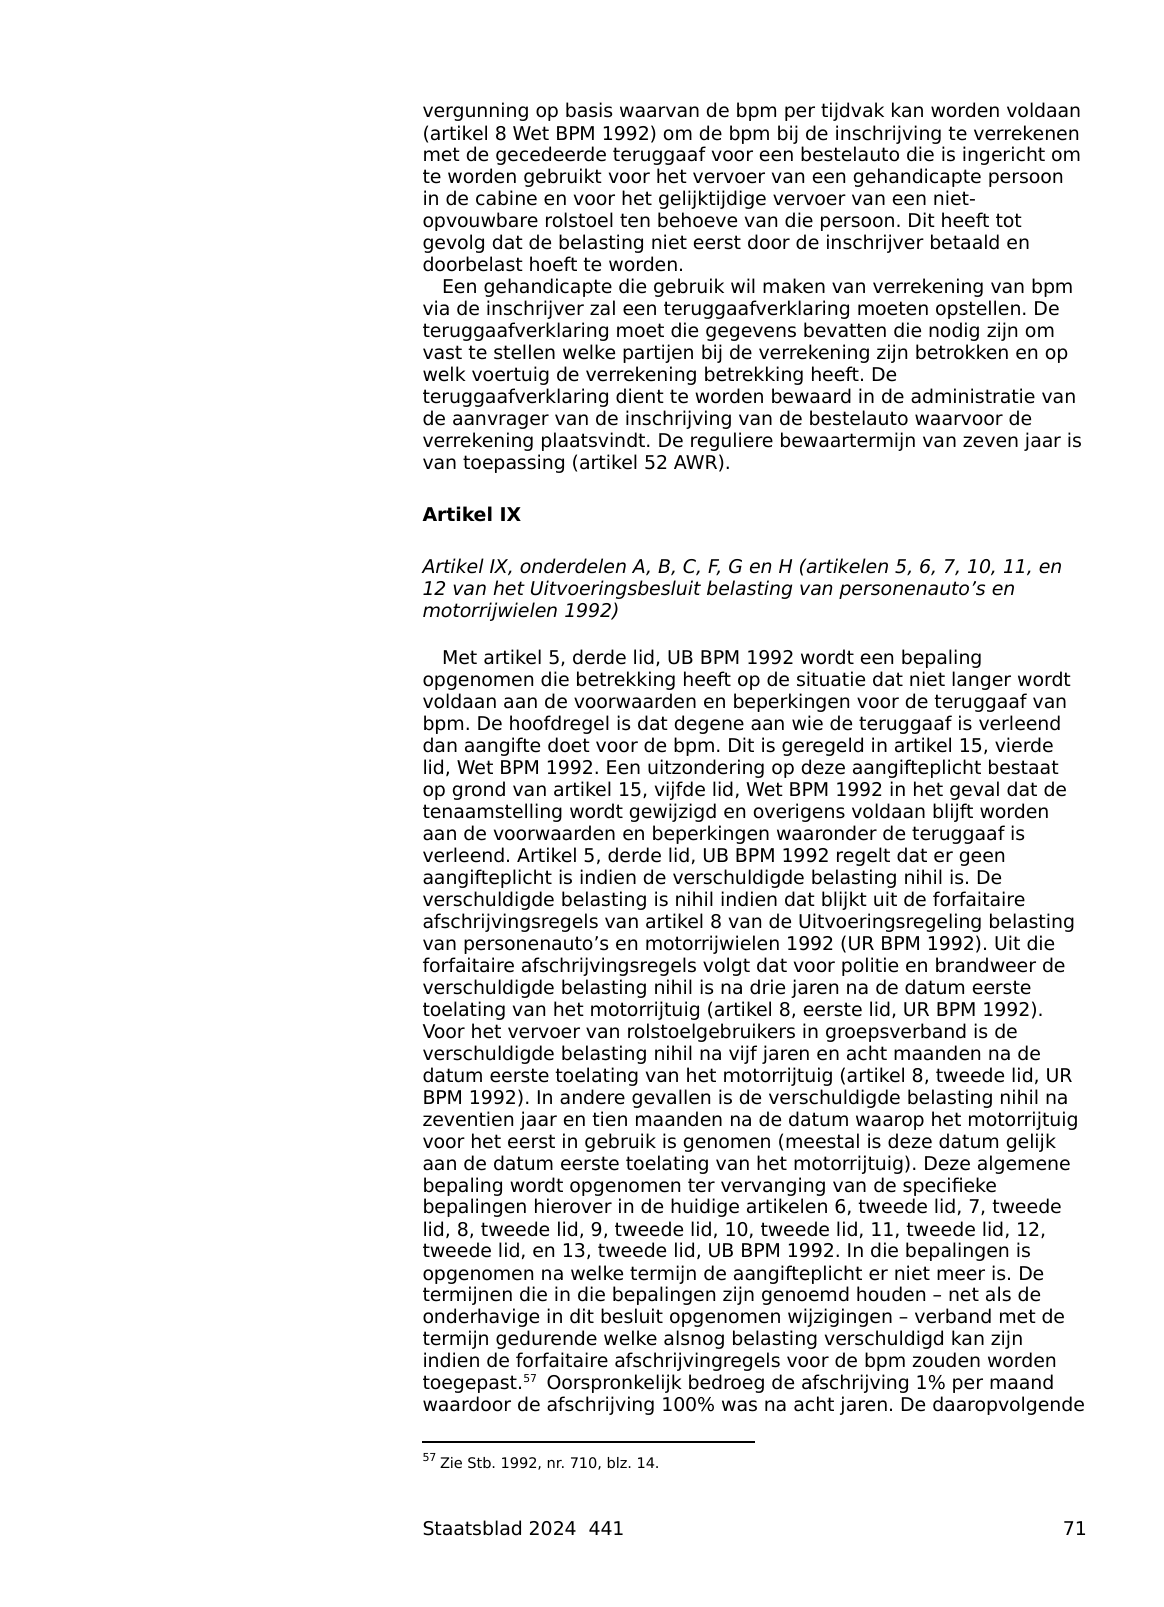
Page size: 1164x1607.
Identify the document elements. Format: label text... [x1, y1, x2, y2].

text Met artikel 5, derde lid, UB BPM 1992 wordt een bepaling opgenomen die betrekking heeft op de situatie dat niet langer wordt voldaan aan de voorwaarden en beperkingen voor de teruggaaf van bpm. De hoofdregel is dat degene aan wie de teruggaaf is verleend dan aangifte doet voor de bpm. Dit is geregeld in artikel 15, vierde lid, Wet BPM 1992. Een uitzondering op deze aangifteplicht bestaat op grond van artikel 15, vijfde lid, Wet BPM 1992 in het geval dat de tenaamstelling wordt gewijzigd en overigens voldaan blijft worden aan de voorwaarden en beperkingen waaronder de teruggaaf is verleend. Artikel 5, derde lid, UB BPM 1992 regelt dat er geen aangifteplicht is indien de verschuldigde belasting nihil is. De verschuldigde belasting is nihil indien dat blijkt uit de forfaitaire afschrijvingsregels van artikel 8 van de Uitvoeringsregeling belasting van personenauto’s en motorrijwielen 1992 (UR BPM 1992). Uit die forfaitaire afschrijvingsregels volgt dat voor politie en brandweer de verschuldigde belasting nihil is na drie jaren na de datum eerste toelating van het motorrijtuig (artikel 8, eerste lid, UR BPM 1992). Voor het vervoer van rolstoelgebruikers in groepsverband is de verschuldigde belasting nihil na vijf jaren en acht maanden na de datum eerste toelating van het motorrijtuig (artikel 8, tweede lid, UR BPM 1992). In andere gevallen is de verschuldigde belasting nihil na zeventien jaar en tien maanden na de datum waarop het motorrijtuig voor het eerst in gebruik is genomen (meestal is deze datum gelijk aan de datum eerste toelating van het motorrijtuig). Deze algemene bepaling wordt opgenomen ter vervanging van de specifieke bepalingen hierover in de huidige artikelen 6, tweede lid, 7, tweede lid, 8, tweede lid, 9, tweede lid, 10, tweede lid, 11, tweede lid, 12, tweede lid, en 13, tweede lid, UB BPM 1992. In die bepalingen is opgenomen na welke termijn de aangifteplicht er niet meer is. De termijnen die in die bepalingen zijn genoemd houden – net als de onderhavige in dit besluit opgenomen wijzigingen – verband met de termijn gedurende welke alsnog belasting verschuldigd kan zijn indien de forfaitaire afschrijvingregels voor de bpm zouden worden toegepast. Oorspronkelijk bedroeg de afschrijving 1% per maand waardoor de afschrijving 100% was na acht jaren. De daaropvolgende [422, 647, 1087, 1416]
subtitle Artikel IX [422, 504, 1087, 526]
text vergunning op basis waarvan de bpm per tijdvak kan worden voldaan (artikel 8 Wet BPM 1992) om de bpm bij de inschrijving te verrekenen met de gecedeerde teruggaaf voor een bestelauto die is ingericht om te worden gebruikt voor het vervoer van een gehandicapte persoon in de cabine en voor het gelijktijdige vervoer van een niet-opvouwbare rolstoel ten behoeve van die persoon. Dit heeft tot gevolg dat de belasting niet eerst door de inschrijver betaald en doorbelast hoeft te worden. [422, 100, 1087, 276]
text Zie Stb. 1992, nr. 710, blz. 14. [422, 1451, 1087, 1473]
subtitle Artikel IX, onderdelen A, B, C, F, G en H (artikelen 5, 6, 7, 10, 11, en 12 van het Uitvoeringsbesluit belasting van personenauto’s en motorrijwielen 1992) [422, 556, 1087, 622]
text Een gehandicapte die gebruik wil maken van verrekening van bpm via de inschrijver zal een teruggaafverklaring moeten opstellen. De teruggaafverklaring moet die gegevens bevatten die nodig zijn om vast te stellen welke partijen bij de verrekening zijn betrokken en op welk voertuig de verrekening betrekking heeft. De teruggaafverklaring dient te worden bewaard in de administratie van de aanvrager van de inschrijving van de bestelauto waarvoor de verrekening plaatsvindt. De reguliere bewaartermijn van zeven jaar is van toepassing (artikel 52 AWR). [422, 276, 1087, 474]
